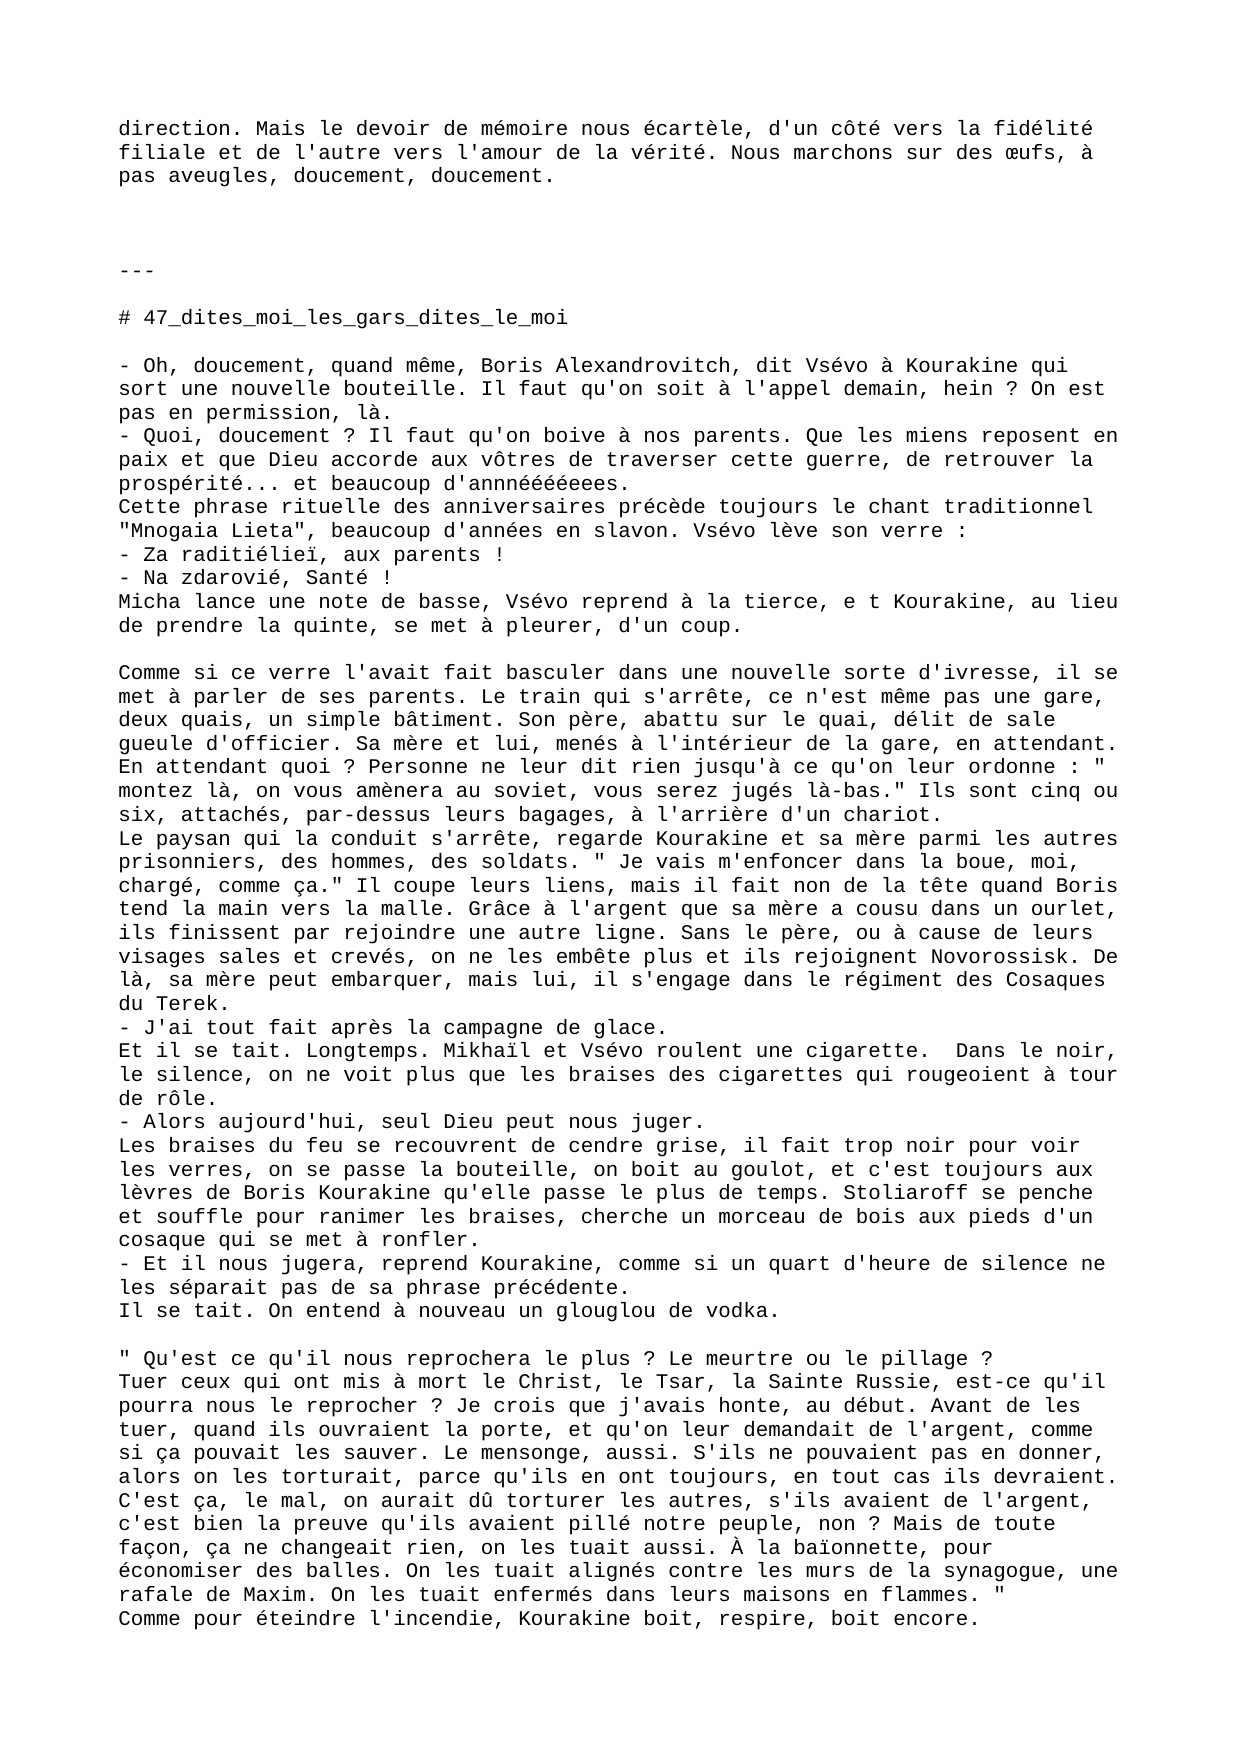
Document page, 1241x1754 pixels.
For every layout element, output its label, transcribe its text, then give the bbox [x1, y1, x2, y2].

text Les braises du feu se recouvrent de cendre grise, il fait trop noir pour voir les verres, on se passe la bouteille, on boit au goulot, et c'est toujours aux lèvres de Boris Kourakine qu'elle passe le plus de temps. Stoliaroff se penche et souffle pour ranimer les braises, cherche un morceau de bois aux pieds d'un cosaque qui se met à ronfler. [118, 1135, 1122, 1253]
text --- [118, 260, 1122, 284]
text " Qu'est ce qu'il nous reprochera le plus ? Le meurtre ou le pillage ? [118, 1348, 1122, 1371]
text - Et il nous jugera, reprend Kourakine, comme si un quart d'heure de silence ne les séparait pas de sa phrase précédente. [118, 1253, 1122, 1300]
text Et il se tait. Longtemps. Mikhaïl et Vsévo roulent une cigarette. Dans le noir, le silence, on ne voit plus que les braises des cigarettes qui rougeoient à tour de rôle. [118, 1040, 1122, 1111]
text Comme si ce verre l'avait fait basculer dans une nouvelle sorte d'ivresse, il se met à parler de ses parents. Le train qui s'arrête, ce n'est même pas une gare, deux quais, un simple bâtiment. Son père, abattu sur le quai, délit de sale gueule d'officier. Sa mère et lui, menés à l'intérieur de la gare, en attendant. En attendant quoi ? Personne ne leur dit rien jusqu'à ce qu'on leur ordonne : " montez là, on vous amènera au soviet, vous serez jugés là-bas." Ils sont cinq ou six, attachés, par-dessus leurs bagages, à l'arrière d'un chariot. [118, 662, 1122, 827]
text Tuer ceux qui ont mis à mort le Christ, le Tsar, la Sainte Russie, est-ce qu'il pourra nous le reprocher ? Je crois que j'avais honte, au début. Avant de les tuer, quand ils ouvraient la porte, et qu'on leur demandait de l'argent, comme si ça pouvait les sauver. Le mensonge, aussi. S'ils ne pouvaient pas en donner, alors on les torturait, parce qu'ils en ont toujours, en tout cas ils devraient. C'est ça, le mal, on aurait dû torturer les autres, s'ils avaient de l'argent, c'est bien la preuve qu'ils avaient pillé notre peuple, non ? Mais de toute façon, ça ne changeait rien, on les tuait aussi. À la baïonnette, pour économiser des balles. On les tuait alignés contre les murs de la synagogue, une rafale de Maxim. On les tuait enfermés dans leurs maisons en flammes. " [118, 1371, 1122, 1608]
text direction. Mais le devoir de mémoire nous écartèle, d'un côté vers la fidélité filiale et de l'autre vers l'amour de la vérité. Nous marchons sur des œufs, à pas aveugles, doucement, doucement. [118, 118, 1122, 189]
text Cette phrase rituelle des anniversaires précède toujours le chant traditionnel "Mnogaia Lieta", beaucoup d'années en slavon. Vsévo lève son verre : [118, 496, 1122, 544]
text - Na zdarovié, Santé ! [118, 567, 1122, 591]
text - Quoi, doucement ? Il faut qu'on boive à nos parents. Que les miens reposent en paix et que Dieu accorde aux vôtres de traverser cette guerre, de retrouver la prospérité... et beaucoup d'annnééééeees. [118, 426, 1122, 496]
text Comme pour éteindre l'incendie, Kourakine boit, respire, boit encore. [118, 1608, 1122, 1631]
text Il se tait. On entend à nouveau un glouglou de vodka. [118, 1300, 1122, 1324]
text Le paysan qui la conduit s'arrête, regarde Kourakine et sa mère parmi les autres prisonniers, des hommes, des soldats. " Je vais m'enfoncer dans la boue, moi, chargé, comme ça." Il coupe leurs liens, mais il fait non de la tête quand Boris tend la main vers la malle. Grâce à l'argent que sa mère a cousu dans un ourlet, ils finissent par rejoindre une autre ligne. Sans le père, ou à cause de leurs visages sales et crevés, on ne les embête plus et ils rejoignent Novorossisk. De là, sa mère peut embarquer, mais lui, il s'engage dans le régiment des Cosaques du Terek. [118, 827, 1122, 1017]
text - Alors aujourd'hui, seul Dieu peut nous juger. [118, 1111, 1122, 1135]
text # 47_dites_moi_les_gars_dites_le_moi [118, 307, 1122, 331]
text Micha lance une note de basse, Vsévo reprend à la tierce, e t Kourakine, au lieu de prendre la quinte, se met à pleurer, d'un coup. [118, 591, 1122, 638]
text - J'ai tout fait après la campagne de glace. [118, 1017, 1122, 1040]
text - Za raditiélieï, aux parents ! [118, 544, 1122, 567]
text - Oh, doucement, quand même, Boris Alexandrovitch, dit Vsévo à Kourakine qui sort une nouvelle bouteille. Il faut qu'on soit à l'appel demain, hein ? On est pas en permission, là. [118, 354, 1122, 426]
